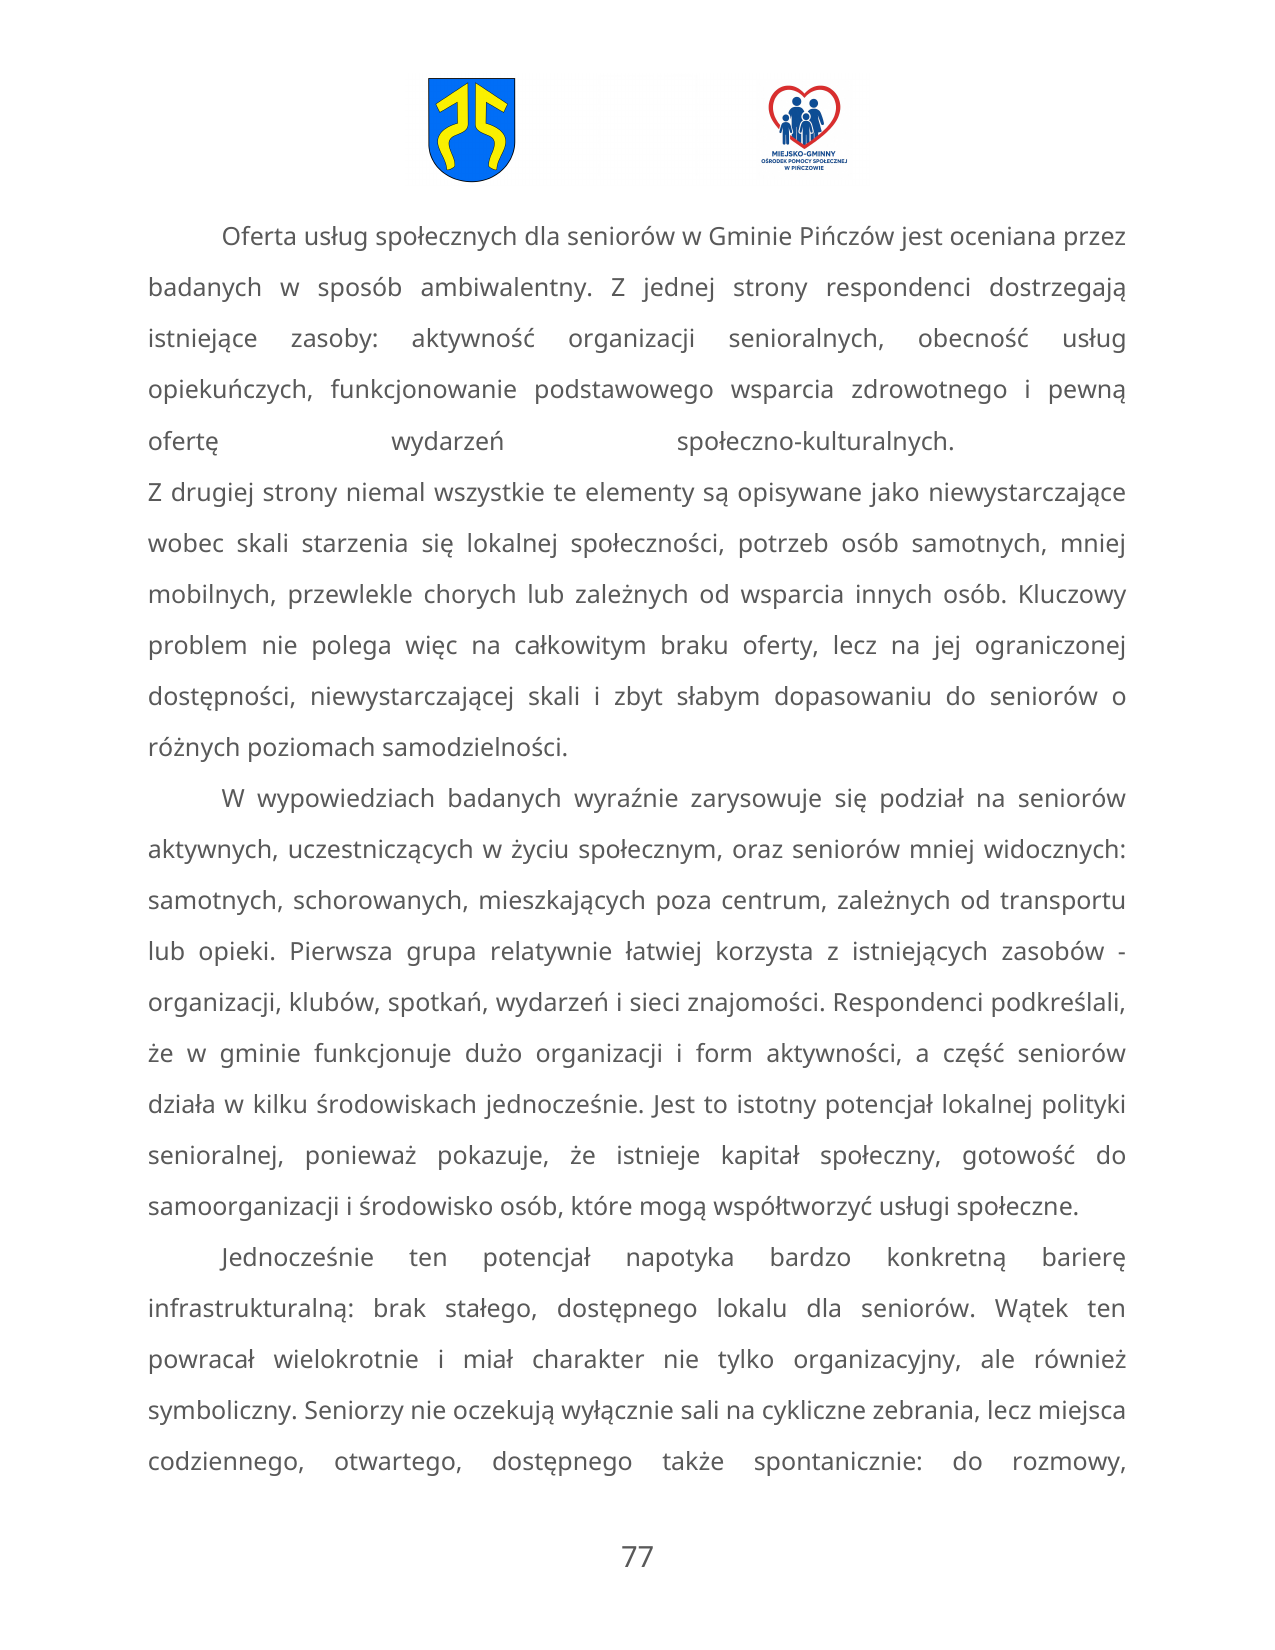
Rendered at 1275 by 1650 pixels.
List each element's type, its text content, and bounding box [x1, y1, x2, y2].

text Jednocześnie ten potencjał napotyka bardzo konkretną barierę infrastrukturalną: brak stałego, dostępnego lokalu dla seniorów. Wątek ten powracał wielokrotnie i miał charakter nie tylko organizacyjny, ale również symboliczny. Seniorzy nie oczekują wyłącznie sali na cykliczne zebrania, lecz miejsca codziennego, otwartego, dostępnego także spontanicznie: do rozmowy, [148, 1240, 1127, 1478]
text Oferta usług społecznych dla seniorów w Gminie Pińczów jest oceniana przez badanych w sposób ambiwalentny. Z jednej strony respondenci dostrzegają istniejące zasoby: aktywność organizacji senioralnych, obecność usług opiekuńczych, funkcjonowanie podstawowego wsparcia zdrowotnego i pewną ofertę wydarzeń społeczno-kulturalnych. Z drugiej strony niemal wszystkie te elementy są opisywane jako niewystarczające wobec skali starzenia się lokalnej społeczności, potrzeb osób samotnych, mniej mobilnych, przewlekle chorych lub zależnych od wsparcia innych osób. Kluczowy problem nie polega więc na całkowitym braku oferty, lecz na jej ograniczonej dostępności, niewystarczającej skali i zbyt słabym dopasowaniu do seniorów o różnych poziomach samodzielności. [148, 219, 1127, 763]
text W wypowiedziach badanych wyraźnie zarysowuje się podział na seniorów aktywnych, uczestniczących w życiu społecznym, oraz seniorów mniej widocznych: samotnych, schorowanych, mieszkających poza centrum, zależnych od transportu lub opieki. Pierwsza grupa relatywnie łatwiej korzysta z istniejących zasobów - organizacji, klubów, spotkań, wydarzeń i sieci znajomości. Respondenci podkreślali, że w gminie funkcjonuje dużo organizacji i form aktywności, a część seniorów działa w kilku środowiskach jednocześnie. Jest to istotny potencjał lokalnej polityki senioralnej, ponieważ pokazuje, że istnieje kapitał społeczny, gotowość do samoorganizacji i środowisko osób, które mogą współtworzyć usługi społeczne. [148, 781, 1127, 1223]
picture [405, 73, 870, 186]
